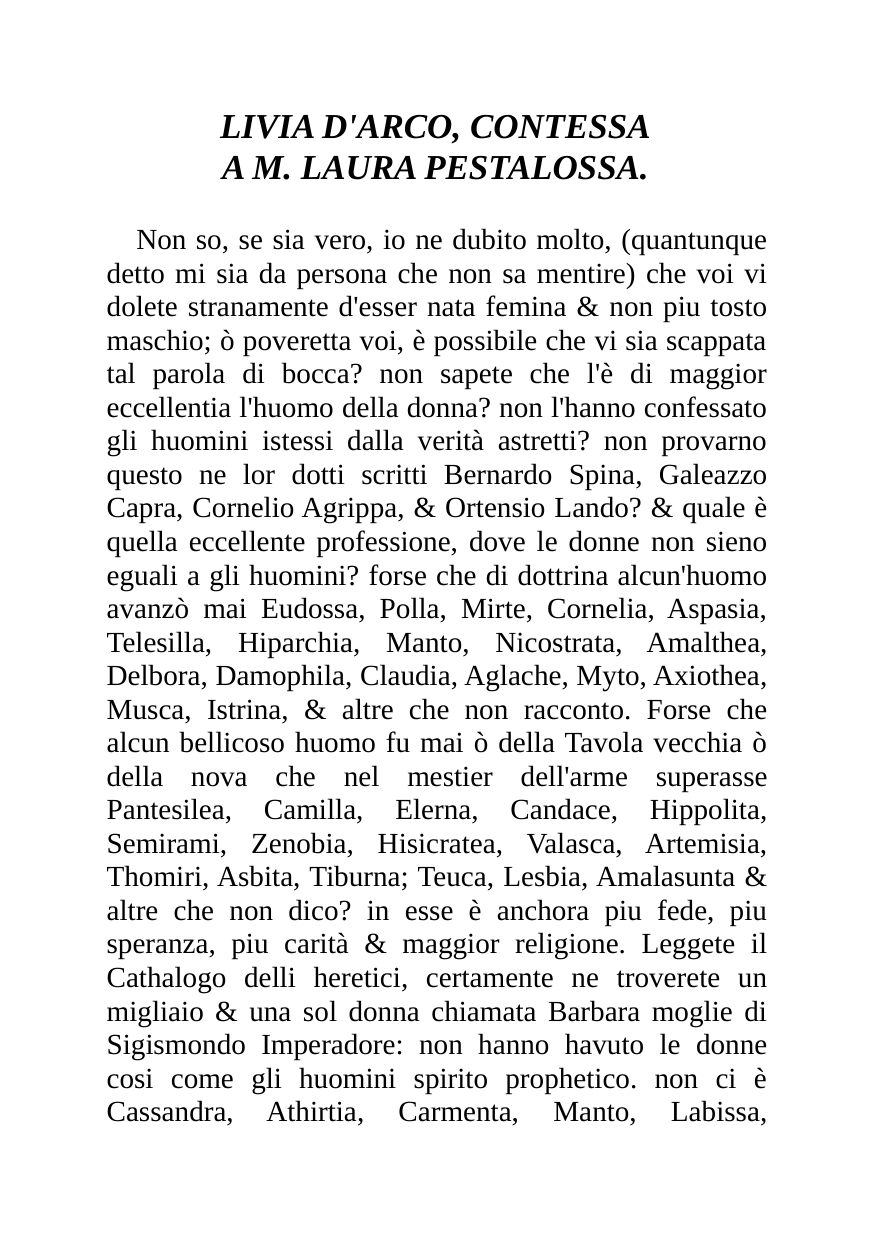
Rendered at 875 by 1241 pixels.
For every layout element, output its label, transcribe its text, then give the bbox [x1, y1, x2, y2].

text Non so, se sia vero, io ne dubito molto, (quantunque detto mi sia da persona che non sa mentire) che voi vi dolete stranamente d'esser nata femina & non piu tosto maschio; ò poveretta voi, è possibile che vi sia scappata tal parola di bocca? non sapete che l'è di maggior eccellentia l'huomo della donna? non l'hanno confessato gli huomini istessi dalla verità astretti? non provarno questo ne lor dotti scritti Bernardo Spina, Galeazzo Capra, Cornelio Agrippa, & Ortensio Lando? & quale è quella eccellente professione, dove le donne non sieno eguali a gli huomini? forse che di dottrina alcun'huomo avanzò mai Eudossa, Polla, Mirte, Cornelia, Aspasia, Telesilla, Hiparchia, Manto, Nicostrata, Amalthea, Delbora, Damophila, Claudia, Aglache, Myto, Axiothea, Musca, Istrina, & altre che non racconto. Forse che alcun bellicoso huomo fu mai ò della Tavola vecchia ò della nova che nel mestier dell'arme superasse Pantesilea, Camilla, Elerna, Candace, Hippolita, Semirami, Zenobia, Hisicratea, Valasca, Artemisia, Thomiri, Asbita, Tiburna; Teuca, Lesbia, Amalasunta & altre che non dico? in esse è anchora piu fede, piu speranza, piu carità & maggior religione. Leggete il Cathalogo delli heretici, certamente ne troverete un migliaio & una sol donna chiamata Barbara moglie di Sigismondo Imperadore: non hanno havuto le donne cosi come gli huomini spirito prophetico. non ci è Cassandra, Athirtia, Carmenta, Manto, Labissa, [106, 222, 768, 1128]
subtitle LIVIA D'ARCO, CONTESSA A M. LAURA PESTALOSSA. [106, 106, 768, 187]
